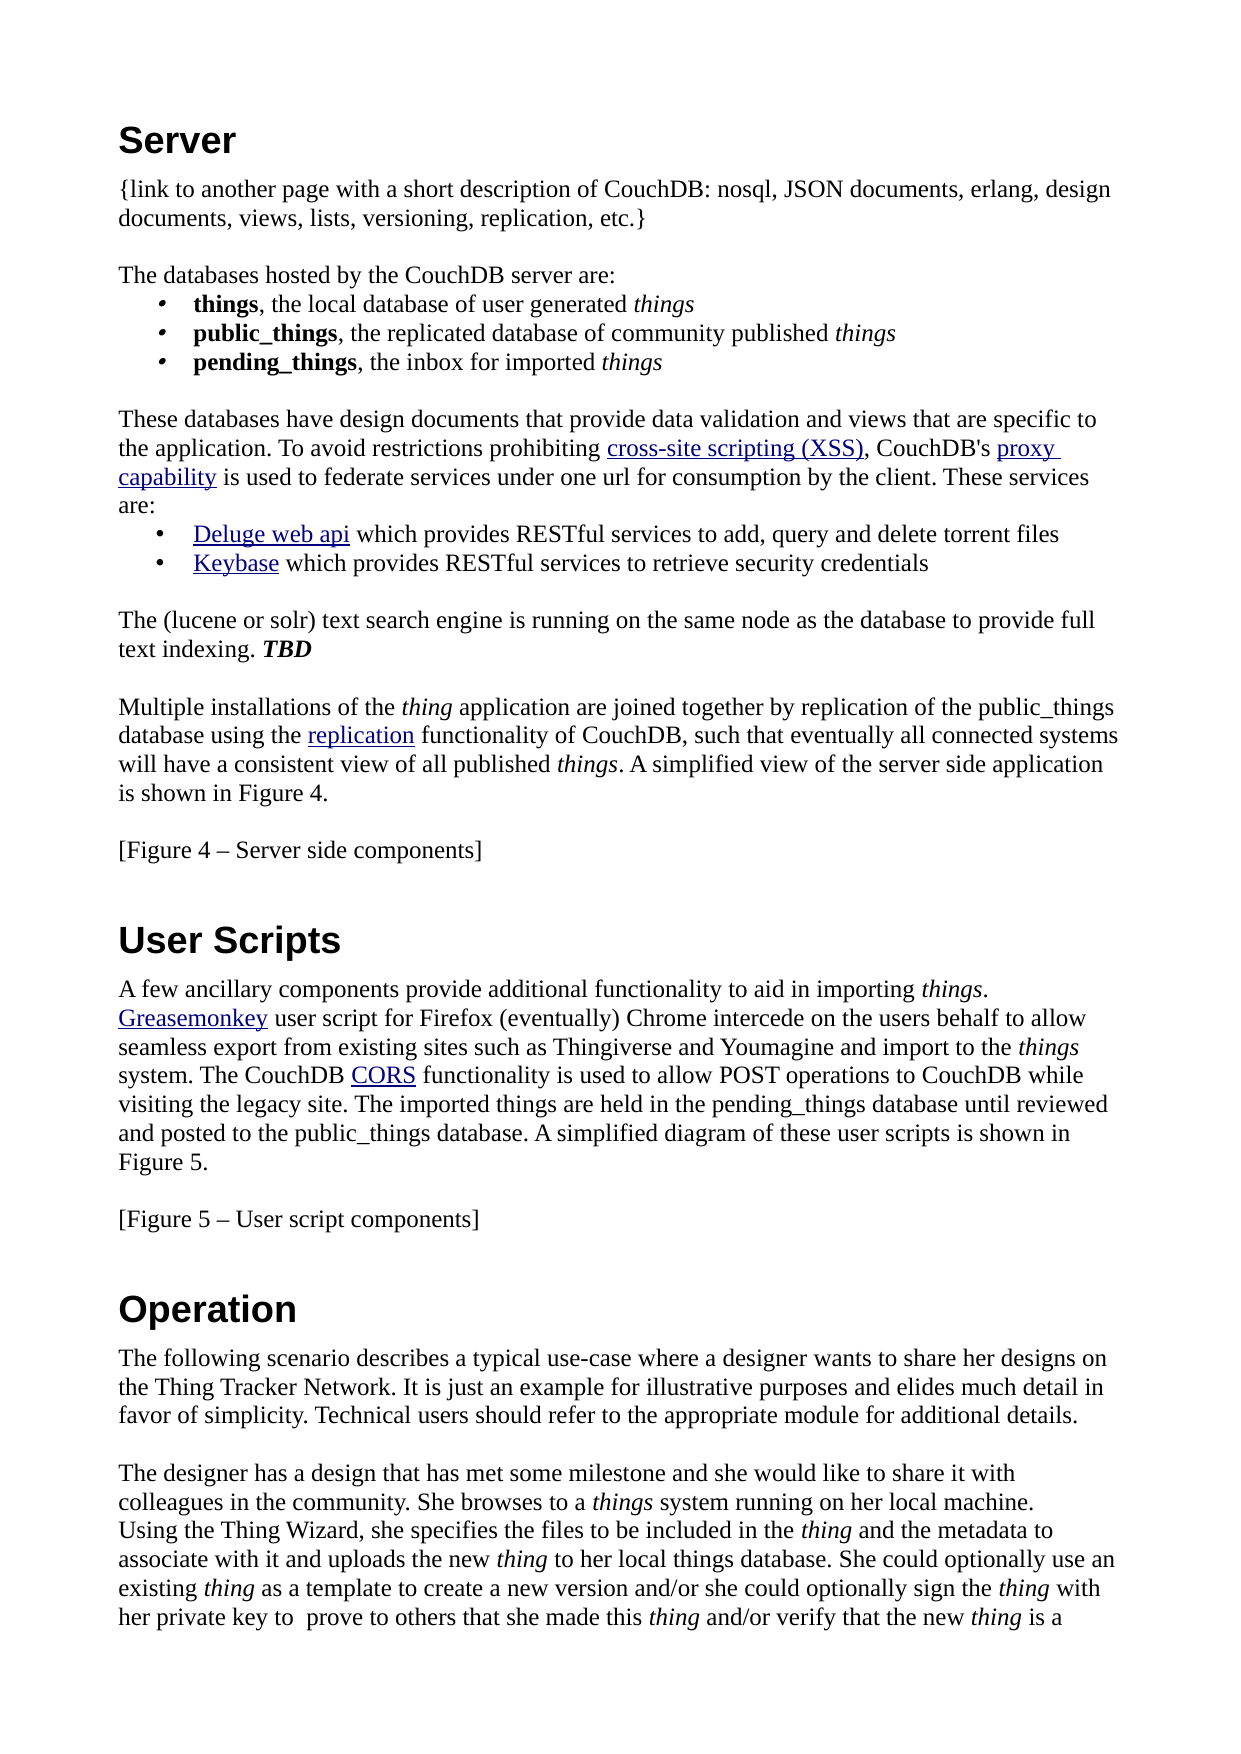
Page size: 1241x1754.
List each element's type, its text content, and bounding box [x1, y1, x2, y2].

text The databases hosted by the CouchDB server are: [118, 261, 1122, 289]
text {link to another page with a short description of CouchDB: nosql, JSON documents, erlang, design documents, views, lists, versioning, replication, etc.} [118, 174, 1122, 232]
text [Figure 4 – Server side components] [118, 836, 1122, 864]
text [Figure 5 – User script components] [118, 1204, 1122, 1233]
list things, the local database of user generated things [156, 289, 1122, 318]
text The designer has a design that has met some milestone and she would like to share it with colleagues in the community. She browses to a things system running on her local machine. [118, 1458, 1122, 1515]
list Deluge web api which provides RESTful services to add, query and delete torrent files [156, 519, 1122, 548]
text Multiple installations of the thing application are joined together by replication of the public_things database using the replication functionality of CouchDB, such that eventually all connected systems will have a consistent view of all published things. A simplified view of the server side application is shown in Figure 4. [118, 692, 1122, 807]
subtitle Server [118, 118, 1122, 162]
list public_things, the replicated database of community published things [156, 318, 1122, 347]
text Using the Thing Wizard, she specifies the files to be included in the thing and the metadata to associate with it and uploads the new thing to her local things database. She could optionally use an existing thing as a template to create a new version and/or she could optionally sign the thing with her private key to prove to others that she made this thing and/or verify that the new thing is a [118, 1515, 1122, 1630]
subtitle Operation [118, 1287, 1122, 1330]
list pending_things, the inbox for imported things [156, 347, 1122, 376]
text These databases have design documents that provide data validation and views that are specific to the application. To avoid restrictions prohibiting cross-site scripting (XSS), CouchDB's proxy capability is used to federate services under one url for consumption by the client. These services are: [118, 404, 1122, 519]
list Keybase which provides RESTful services to retrieve security credentials [156, 548, 1122, 577]
subtitle User Scripts [118, 918, 1122, 962]
text The (lucene or solr) text search engine is running on the same node as the database to provide full text indexing. TBD [118, 606, 1122, 663]
text The following scenario describes a typical use-case where a designer wants to share her designs on the Thing Tracker Network. It is just an example for illustrative purposes and elides much detail in favor of simplicity. Technical users should refer to the appropriate module for additional details. [118, 1343, 1122, 1429]
text A few ancillary components provide additional functionality to aid in importing things. Greasemonkey user script for Firefox (eventually) Chrome intercede on the users behalf to allow seamless export from existing sites such as Thingiverse and Youmagine and import to the things system. The CouchDB CORS functionality is used to allow POST operations to CouchDB while visiting the legacy site. The imported things are held in the pending_things database until reviewed and posted to the public_things database. A simplified diagram of these user scripts is shown in Figure 5. [118, 974, 1122, 1175]
